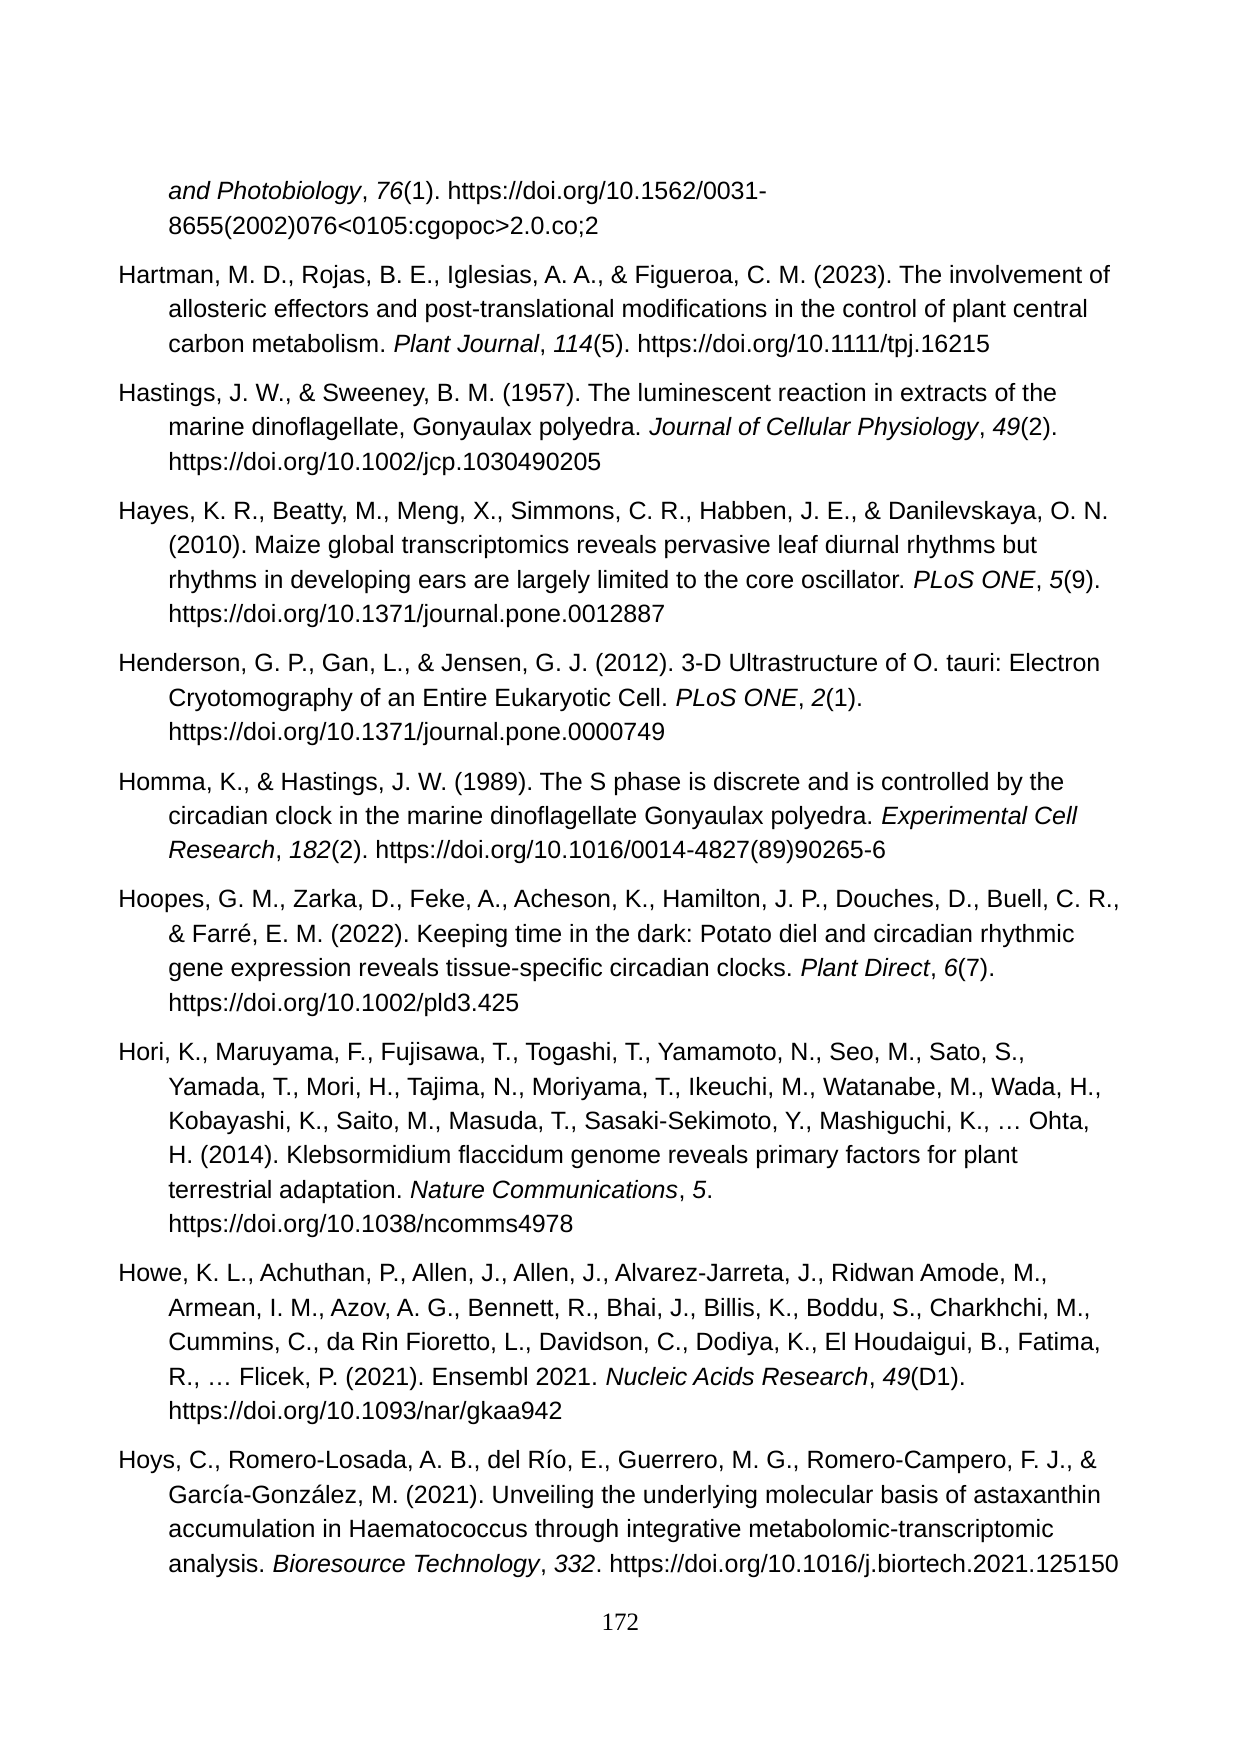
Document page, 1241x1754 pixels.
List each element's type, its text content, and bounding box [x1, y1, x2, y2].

text Hayes, K. R., Beatty, M., Meng, X., Simmons, C. R., Habben, J. E., & Danilevskaya, O. N. (2010). Maize global transcriptomics reveals pervasive leaf diurnal rhythms but rhythms in developing ears are largely limited to the core oscillator. PLoS ONE, 5(9). https://doi.org/10.1371/journal.pone.0012887 [118, 496, 1122, 628]
text Howe, K. L., Achuthan, P., Allen, J., Allen, J., Alvarez-Jarreta, J., Ridwan Amode, M., Armean, I. M., Azov, A. G., Bennett, R., Bhai, J., Billis, K., Boddu, S., Charkhchi, M., Cummins, C., da Rin Fioretto, L., Davidson, C., Dodiya, K., El Houdaigui, B., Fatima, R., … Flicek, P. (2021). Ensembl 2021. Nucleic Acids Research, 49(D1). https://doi.org/10.1093/nar/gkaa942 [118, 1258, 1122, 1425]
text Hoopes, G. M., Zarka, D., Feke, A., Acheson, K., Hamilton, J. P., Douches, D., Buell, C. R., & Farré, E. M. (2022). Keeping time in the dark: Potato diel and circadian rhythmic gene expression reveals tissue-specific circadian clocks. Plant Direct, 6(7). https://doi.org/10.1002/pld3.425 [118, 884, 1122, 1017]
text Hastings, J. W., & Sweeney, B. M. (1957). The luminescent reaction in extracts of the marine dinoflagellate, Gonyaulax polyedra. Journal of Cellular Physiology, 49(2). https://doi.org/10.1002/jcp.1030490205 [118, 378, 1122, 476]
text Homma, K., & Hastings, J. W. (1989). The S phase is discrete and is controlled by the circadian clock in the marine dinoflagellate Gonyaulax polyedra. Experimental Cell Research, 182(2). https://doi.org/10.1016/0014-4827(89)90265-6 [118, 766, 1122, 864]
text Hartman, M. D., Rojas, B. E., Iglesias, A. A., & Figueroa, C. M. (2023). The involvement of allosteric effectors and post-translational modifications in the control of plant central carbon metabolism. Plant Journal, 114(5). https://doi.org/10.1111/tpj.16215 [118, 260, 1122, 358]
text and Photobiology, 76(1). https://doi.org/10.1562/0031-8655(2002)076<0105:cgopoc>2.0.co;2 [118, 176, 1122, 239]
text Hoys, C., Romero-Losada, A. B., del Río, E., Guerrero, M. G., Romero-Campero, F. J., & García-González, M. (2021). Unveiling the underlying molecular basis of astaxanthin accumulation in Haematococcus through integrative metabolomic-transcriptomic analysis. Bioresource Technology, 332. https://doi.org/10.1016/j.biortech.2021.125150 [118, 1445, 1122, 1578]
text Hori, K., Maruyama, F., Fujisawa, T., Togashi, T., Yamamoto, N., Seo, M., Sato, S., Yamada, T., Mori, H., Tajima, N., Moriyama, T., Ikeuchi, M., Watanabe, M., Wada, H., Kobayashi, K., Saito, M., Masuda, T., Sasaki-Sekimoto, Y., Mashiguchi, K., … Ohta, H. (2014). Klebsormidium flaccidum genome reveals primary factors for plant terrestrial adaptation. Nature Communications, 5. https://doi.org/10.1038/ncomms4978 [118, 1037, 1122, 1238]
text Henderson, G. P., Gan, L., & Jensen, G. J. (2012). 3-D Ultrastructure of O. tauri: Electron Cryotomography of an Entire Eukaryotic Cell. PLoS ONE, 2(1). https://doi.org/10.1371/journal.pone.0000749 [118, 648, 1122, 746]
